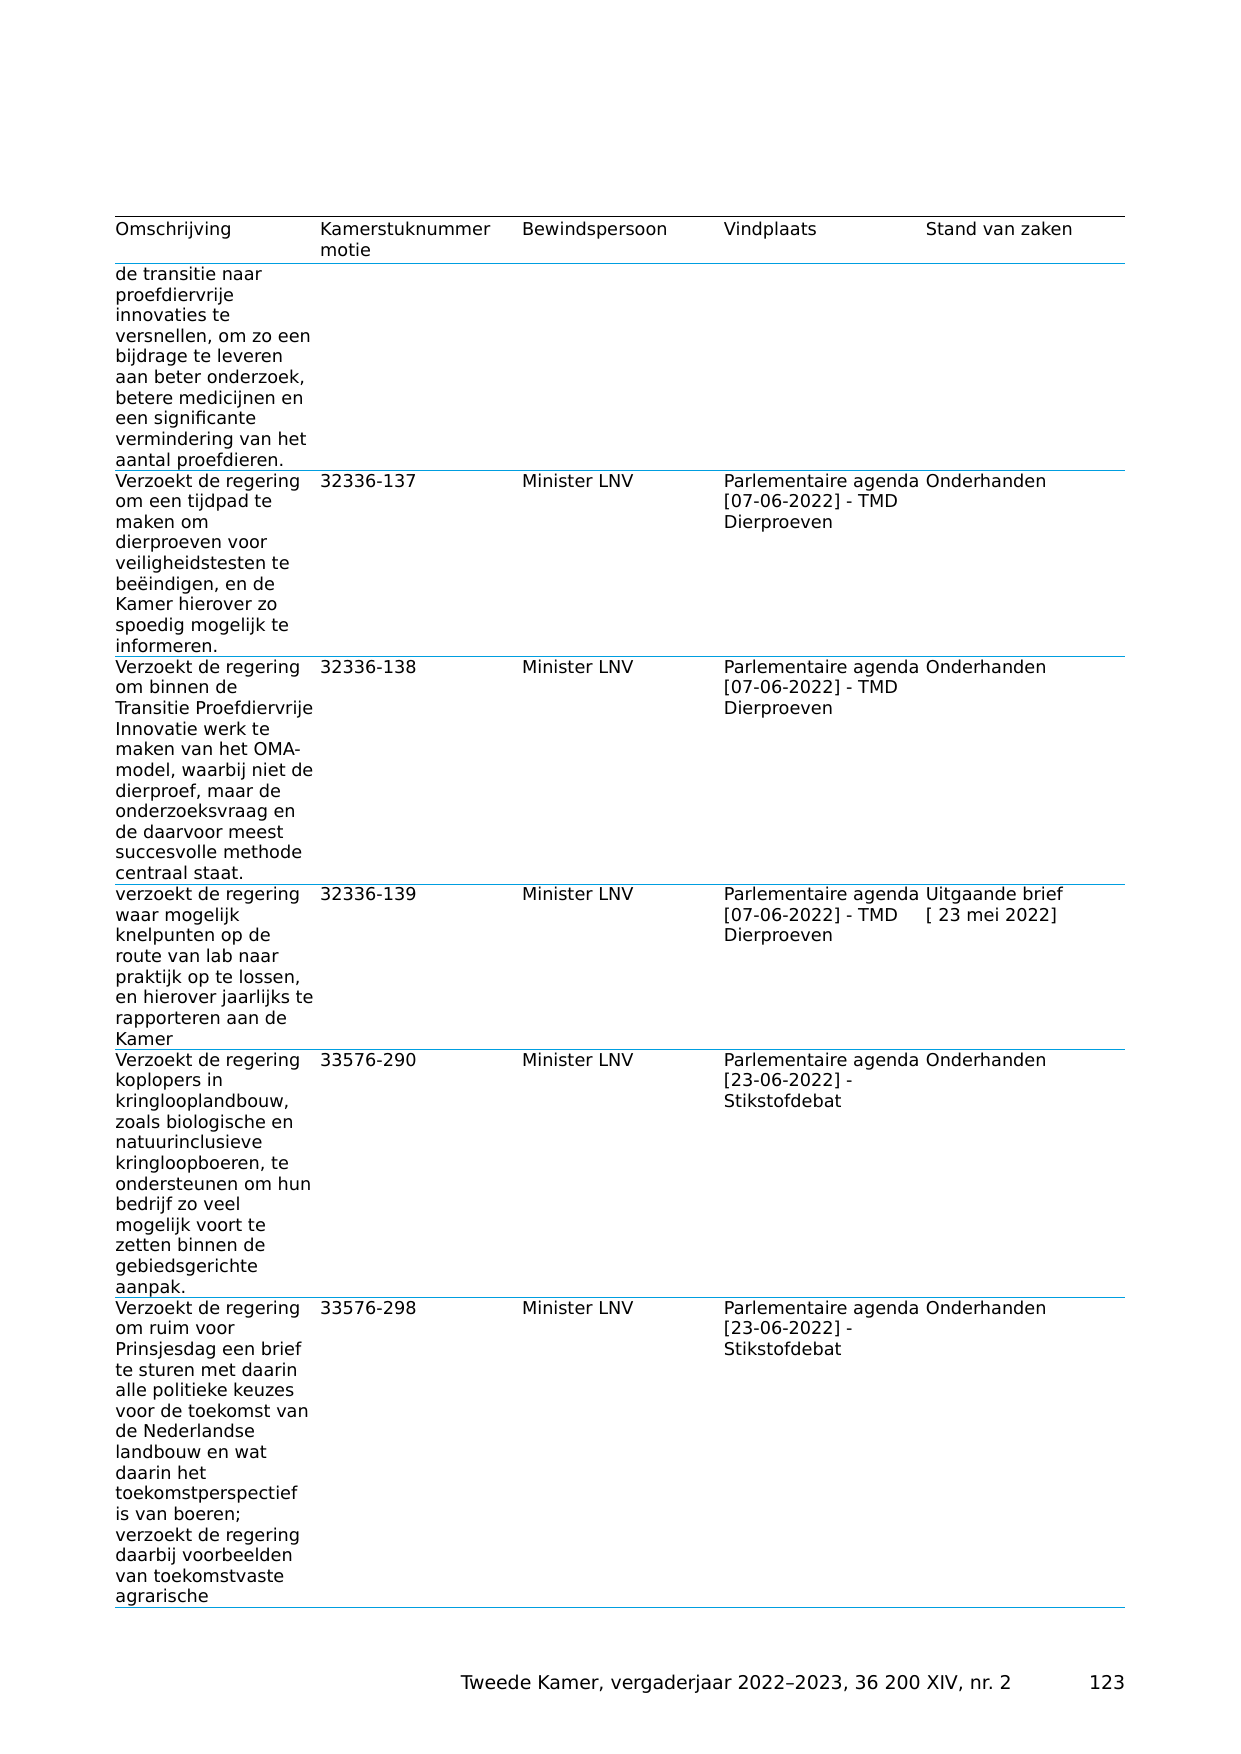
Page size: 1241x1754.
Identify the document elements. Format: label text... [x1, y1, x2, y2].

table_cell Parlementaire agenda [07-06-2022] - TMD Dierproeven [721, 657, 923, 884]
table_cell 32336-138 [317, 657, 519, 884]
table_cell Minister LNV [519, 657, 721, 884]
table_cell Verzoekt de regering om een tijdpad te maken om dierproeven voor veiligheidstesten te beëindigen, en de Kamer hierover zo spoedig mogelijk te informeren. [115, 471, 317, 656]
table_cell Onderhanden [923, 471, 1125, 656]
table_cell 33576-290 [317, 1050, 519, 1297]
table_cell Omschrijving [115, 217, 317, 263]
table_cell 33576-298 [317, 1298, 519, 1607]
table_cell Verzoekt de regering om binnen de Transitie Proefdiervrije Innovatie werk te maken van het OMA-model, waarbij niet de dierproef, maar de onderzoeksvraag en de daarvoor meest succesvolle methode centraal staat. [115, 657, 317, 884]
table_cell Parlementaire agenda [07-06-2022] - TMD Dierproeven [721, 471, 923, 656]
table_header Door de Staten-Generaal aanvaarde moties [115, 191, 1125, 216]
table_cell Minister LNV [519, 1050, 721, 1297]
table_cell Onderhanden [923, 657, 1125, 884]
table_cell [519, 264, 721, 470]
table_cell verzoekt de regering waar mogelijk knelpunten op de route van lab naar praktijk op te lossen, en hierover jaarlijks te rapporteren aan de Kamer [115, 885, 317, 1049]
table_cell Parlementaire agenda [23-06-2022] - Stikstofdebat [721, 1298, 923, 1607]
table_cell Stand van zaken [923, 217, 1125, 263]
table_cell Verzoekt de regering om ruim voor Prinsjesdag een brief te sturen met daarin alle politieke keuzes voor de toekomst van de Nederlandse landbouw en wat daarin het toekomstperspectief is van boeren; verzoekt de regering daarbij voorbeelden van toekomstvaste agrarische [115, 1298, 317, 1607]
table_cell Verzoekt de regering koplopers in kringlooplandbouw, zoals biologische en natuurinclusieve kringloopboeren, te ondersteunen om hun bedrijf zo veel mogelijk voort te zetten binnen de gebiedsgerichte aanpak. [115, 1050, 317, 1297]
table_cell Parlementaire agenda [23-06-2022] - Stikstofdebat [721, 1050, 923, 1297]
table_cell de transitie naar proefdiervrije innovaties te versnellen, om zo een bijdrage te leveren aan beter onderzoek, betere medicijnen en een significante vermindering van het aantal proefdieren. [115, 264, 317, 470]
table_cell 32336-139 [317, 885, 519, 1049]
table_cell [721, 264, 923, 470]
table_cell Onderhanden [923, 1298, 1125, 1607]
table_cell Bewindspersoon [519, 217, 721, 263]
table_cell [317, 264, 519, 470]
table_cell 32336-137 [317, 471, 519, 656]
table_cell Parlementaire agenda [07-06-2022] - TMD Dierproeven [721, 885, 923, 1049]
table_cell Kamerstuknummer motie [317, 217, 519, 263]
table_cell Minister LNV [519, 1298, 721, 1607]
table_cell Vindplaats [721, 217, 923, 263]
table_cell Onderhanden [923, 1050, 1125, 1297]
table_cell Minister LNV [519, 885, 721, 1049]
table_cell Uitgaande brief [ 23 mei 2022] [923, 885, 1125, 1049]
table_cell Minister LNV [519, 471, 721, 656]
table_cell [923, 264, 1125, 470]
